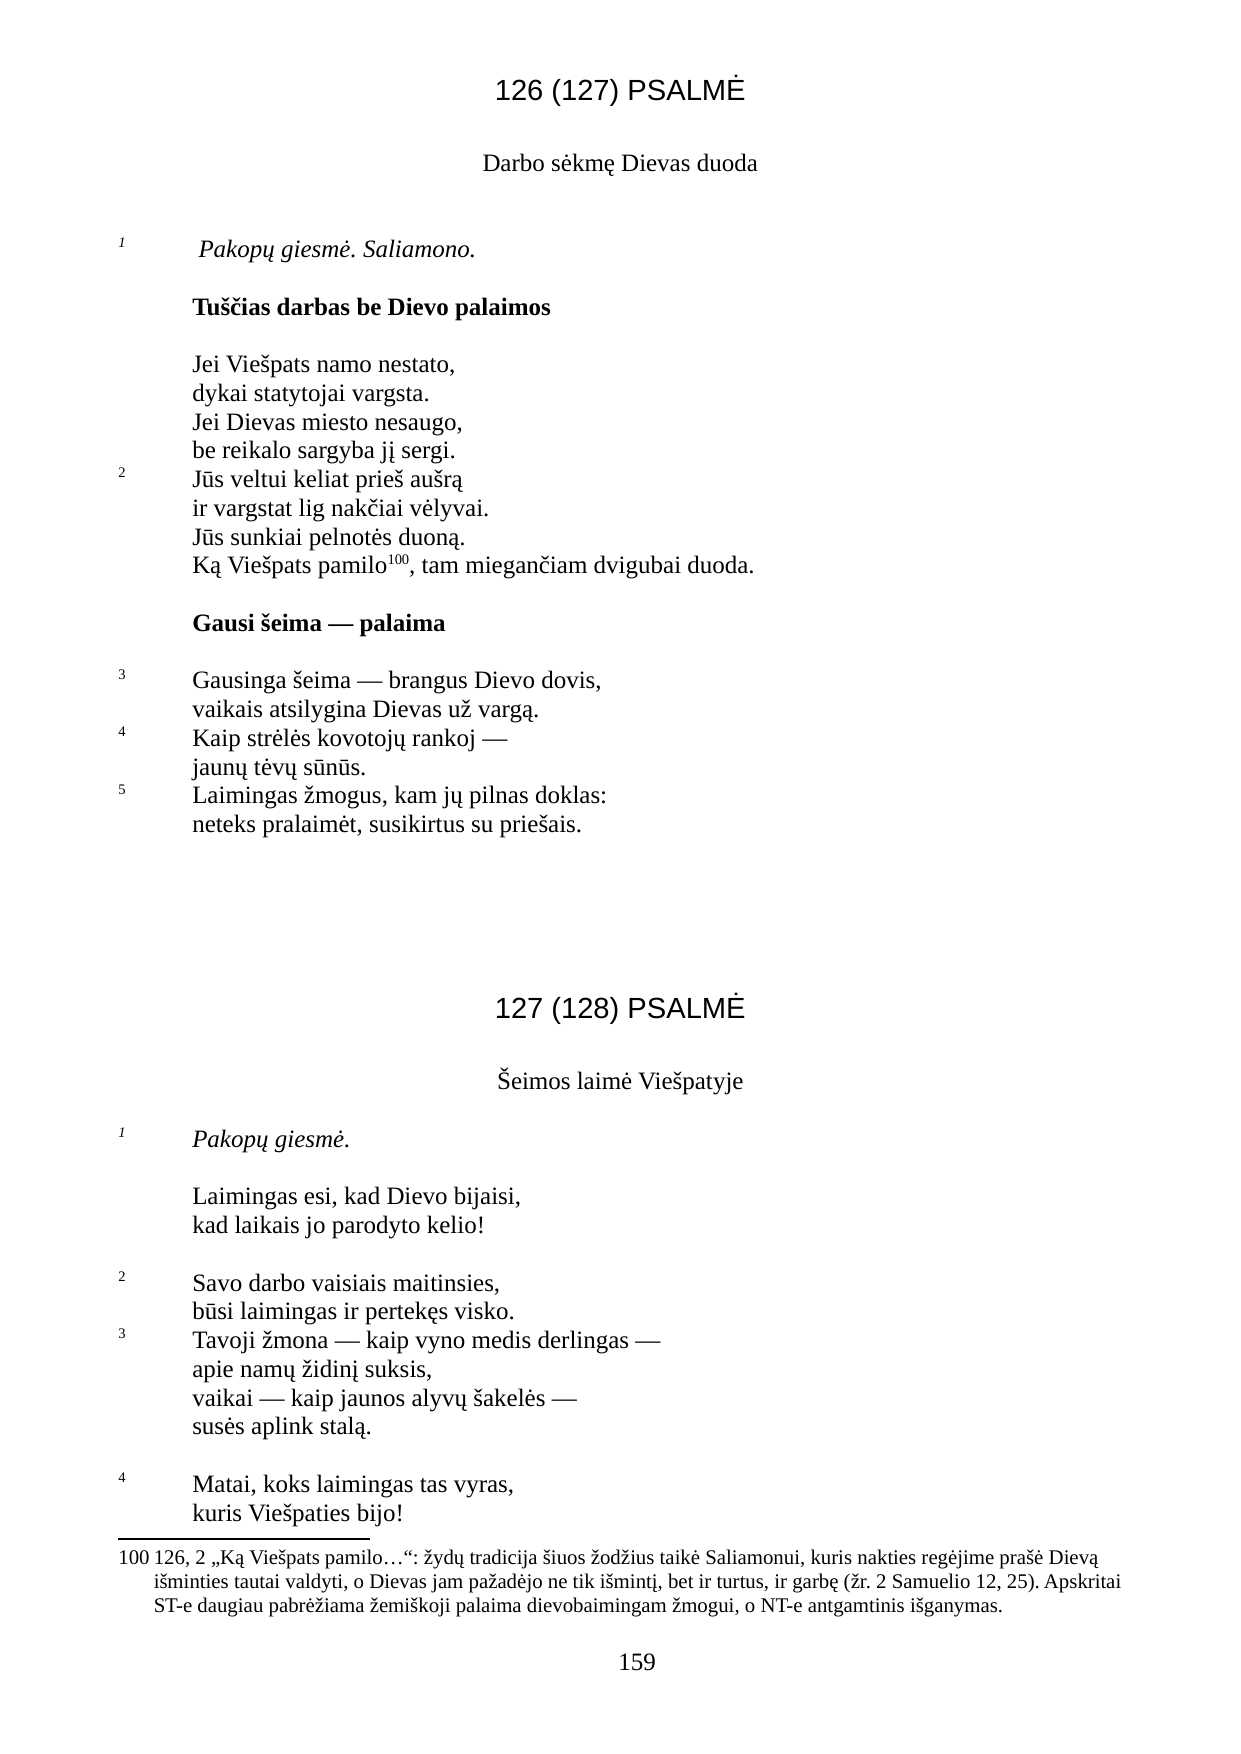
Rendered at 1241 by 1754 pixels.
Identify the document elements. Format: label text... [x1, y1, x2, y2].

text 4 Matai, koks laimingas tas vyras, [118, 1469, 1122, 1498]
text 2 Jūs veltui keliat prieš aušrą [118, 464, 1122, 493]
subtitle 126 (127) PSALMĖ [118, 73, 1122, 107]
text Gausi šeima — palaima [118, 608, 1122, 637]
text 2 Savo darbo vaisiais maitinsies, [118, 1268, 1122, 1296]
text Šeimos laimė Viešpatyje [118, 1066, 1122, 1095]
text Laimingas esi, kad Dievo bijaisi, [118, 1181, 1122, 1210]
text be reikalo sargyba jį sergi. [118, 436, 1122, 464]
text kuris Viešpaties bijo! [118, 1498, 1122, 1526]
text 5 Laimingas žmogus, kam jų pilnas doklas: [118, 781, 1122, 809]
text Tuščias darbas be Dievo palaimos [118, 292, 1122, 321]
text vaikais atsilygina Dievas už vargą. [118, 694, 1122, 723]
text būsi laimingas ir pertekęs visko. [118, 1296, 1122, 1325]
text dykai statytojai vargsta. [118, 378, 1122, 407]
text apie namų židinį suksis, [118, 1354, 1122, 1383]
text kad laikais jo parodyto kelio! [118, 1210, 1122, 1239]
text Jei Viešpats namo nestato, [118, 349, 1122, 378]
text 3 Gausinga šeima — brangus Dievo dovis, [118, 666, 1122, 694]
text 3 Tavoji žmona — kaip vyno medis derlingas — [118, 1325, 1122, 1354]
text 4 Kaip strėlės kovotojų rankoj — [118, 723, 1122, 752]
text Jei Dievas miesto nesaugo, [118, 407, 1122, 436]
text 1 Pakopų giesmė. Saliamono. [118, 234, 1122, 263]
text neteks pralaimėt, susikirtus su priešais. [118, 809, 1122, 838]
text Jūs sunkiai pelnotės duoną. [118, 522, 1122, 551]
text 126, 2 „Ką Viešpats pamilo…“: žydų tradicija šiuos žodžius taikė Saliamonui, kuris nakties regėjime prašė Dievą išminties tautai valdyti, o Dievas jam pažadėjo ne tik išmintį, bet ir turtus, ir garbę (žr. 2 Samuelio 12, 25). Apskritai ST-e daugiau pabrėžiama žemiškoji palaima dievobaimingam žmogui, o NT-e antgamtinis išganymas. [118, 1545, 1122, 1617]
text vaikai — kaip jaunos alyvų šakelės — [118, 1383, 1122, 1411]
subtitle 127 (128) PSALMĖ [118, 992, 1122, 1025]
text Ką Viešpats pamilo, tam miegančiam dvigubai duoda. [118, 551, 1122, 579]
text jaunų tėvų sūnūs. [118, 752, 1122, 781]
text susės aplink stalą. [118, 1411, 1122, 1440]
text 1 Pakopų giesmė. [118, 1124, 1122, 1153]
text ir vargstat lig nakčiai vėlyvai. [118, 493, 1122, 522]
text Darbo sėkmę Dievas duoda [118, 148, 1122, 177]
